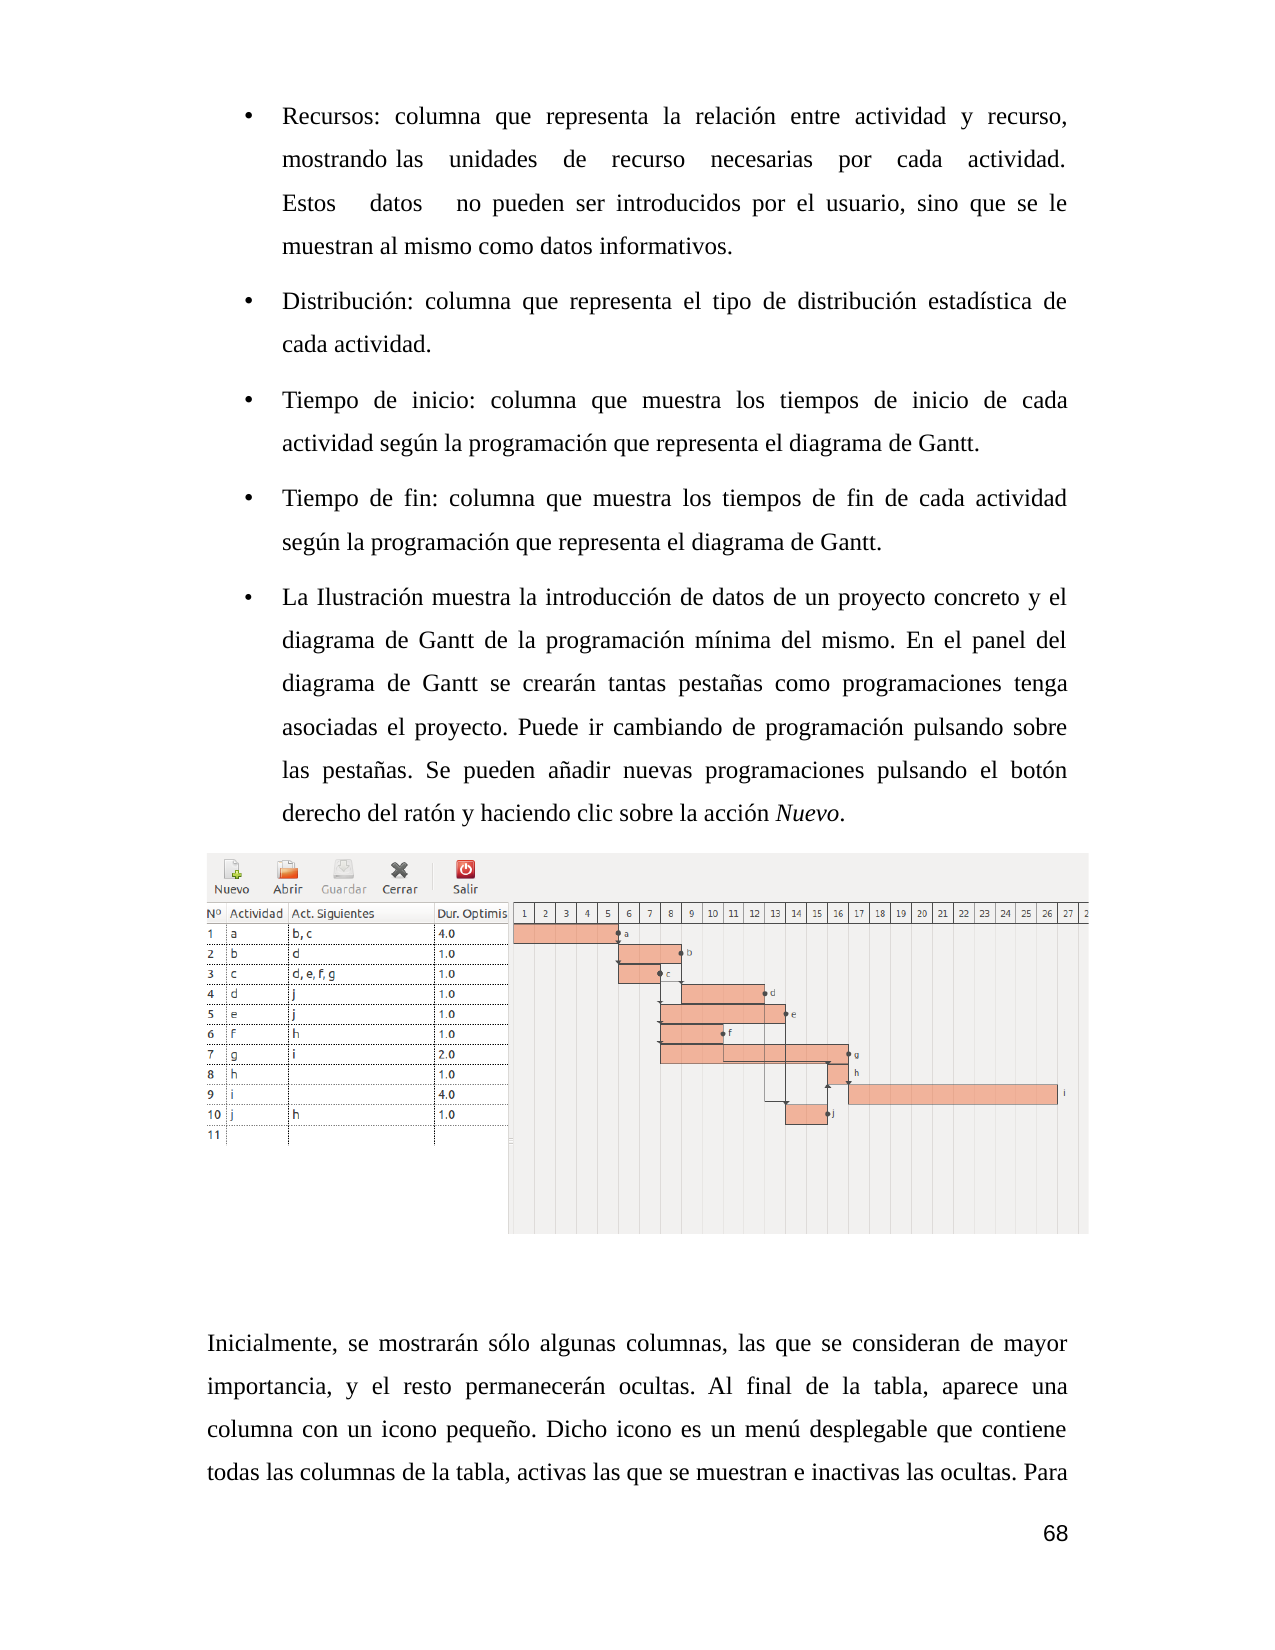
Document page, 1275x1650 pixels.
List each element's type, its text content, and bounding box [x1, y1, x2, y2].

text Inicialmente, se mostrarán sólo algunas columnas, las que se consideran de mayor importancia, y el resto permanecerán ocultas. Al final de la tabla, aparece una columna con un icono pequeño. Dicho icono es un menú desplegable que contiene todas las columnas de la tabla, activas las que se muestran e inactivas las ocultas. Para [207, 1328, 1068, 1486]
list Recursos: columna que representa la relación entre actividad y recurso, mostrando las unidades de recurso necesarias por cada actividad. Estos datos no pueden ser introducidos por el usuario, sino que se le muestran al mismo como datos informativos. [244, 101, 1068, 259]
list Tiempo de fin: columna que muestra los tiempos de fin de cada actividad según la programación que representa el diagrama de Gantt. [244, 483, 1068, 555]
list Distribución: columna que representa el tipo de distribución estadística de cada actividad. [244, 286, 1068, 358]
list La Ilustración muestra la introducción de datos de un proyecto concreto y el diagrama de Gantt de la programación mínima del mismo. En el panel del diagrama de Gantt se crearán tantas pestañas como programaciones tenga asociadas el proyecto. Puede ir cambiando de programación pulsando sobre las pestañas. Se pueden añadir nuevas programaciones pulsando el botón derecho del ratón y haciendo clic sobre la acción Nuevo. [244, 582, 1068, 827]
list Tiempo de inicio: columna que muestra los tiempos de inicio de cada actividad según la programación que representa el diagrama de Gantt. [244, 385, 1068, 457]
